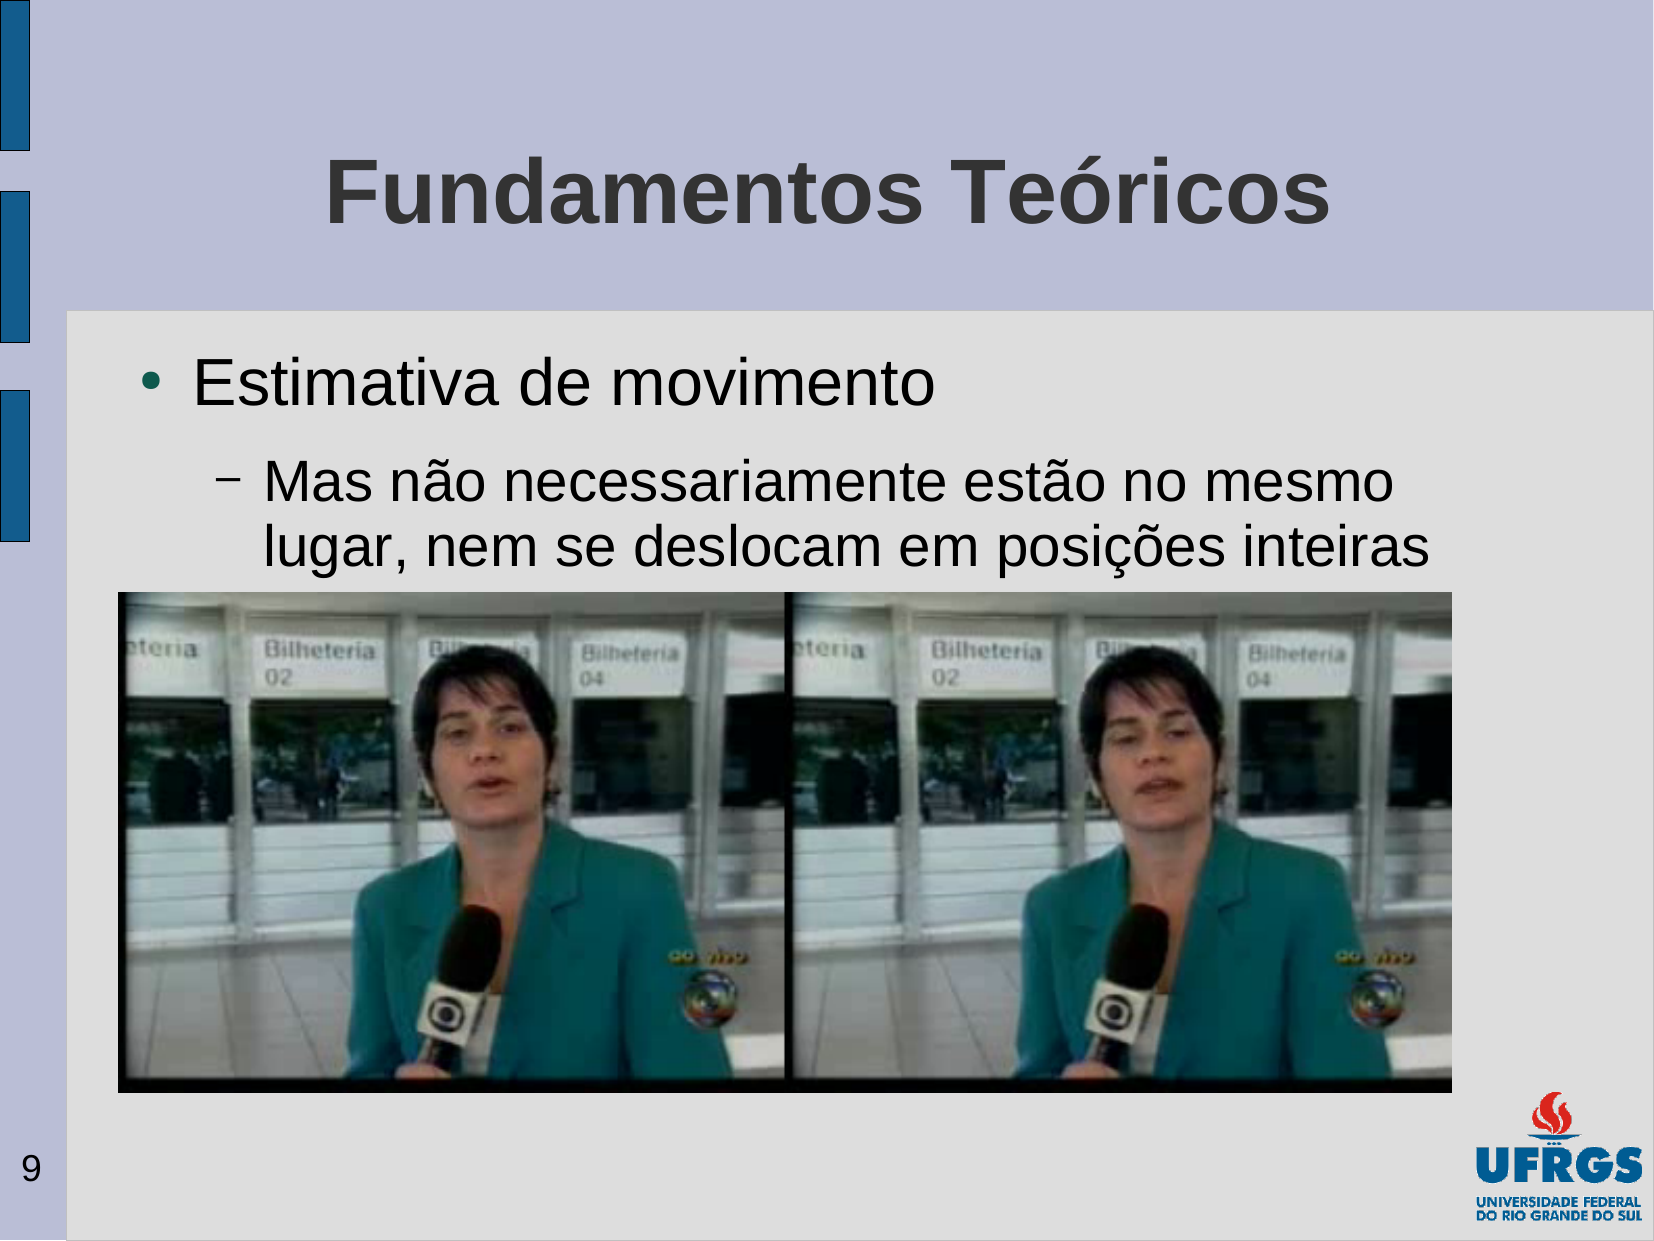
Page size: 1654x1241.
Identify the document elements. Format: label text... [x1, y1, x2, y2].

list Estimativa de movimento Mas não necessariamente estão no mesmo lugar, nem se deslocam em posições inteiras [121, 344, 1534, 1064]
picture [1476, 1092, 1642, 1221]
picture [118, 592, 1452, 1093]
title Fundamentos Teóricos [123, 88, 1536, 296]
